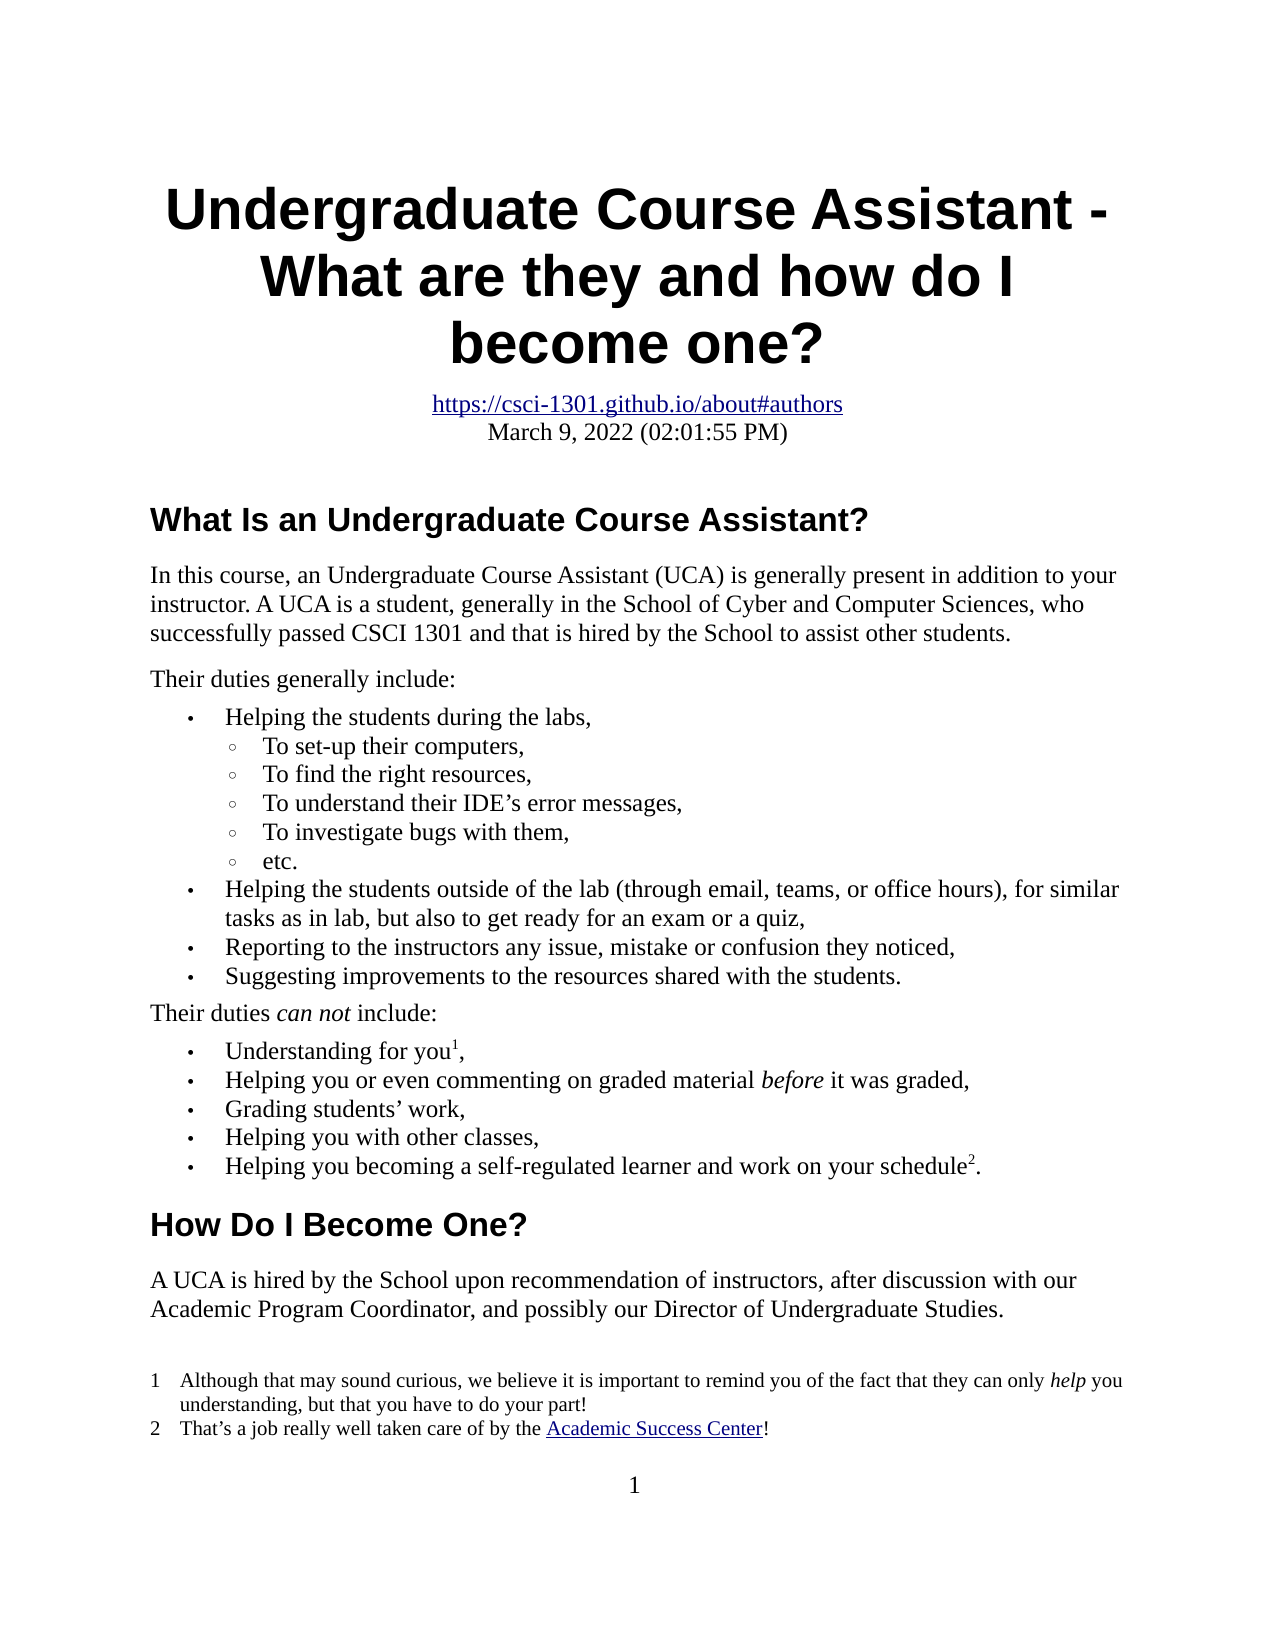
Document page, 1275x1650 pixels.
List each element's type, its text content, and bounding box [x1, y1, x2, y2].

text A UCA is hired by the School upon recommendation of instructors, after discussion with our Academic Program Coordinator, and possibly our Director of Undergraduate Studies. [150, 1265, 1125, 1322]
subtitle What Is an Undergraduate Course Assistant? [150, 500, 1125, 539]
list Grading students’ work, [187, 1094, 1125, 1122]
list Helping the students outside of the lab (through email, teams, or office hours), for similar tasks as in lab, but also to get ready for an exam or a quiz, [187, 874, 1125, 932]
list Reporting to the instructors any issue, mistake or confusion they noticed, [187, 932, 1125, 961]
subtitle How Do I Become One? [150, 1205, 1125, 1243]
list To find the right resources, [225, 759, 1125, 788]
text Their duties can not include: [150, 998, 1125, 1027]
list Helping you or even commenting on graded material before it was graded, [187, 1065, 1125, 1094]
title Undergraduate Course Assistant - What are they and how do I become one? [150, 175, 1125, 376]
text March 9, 2022 (02:01:55 PM) [150, 417, 1125, 446]
list etc. [225, 846, 1125, 874]
list Helping you becoming a self-regulated learner and work on your schedule. [187, 1151, 1125, 1180]
text Their duties generally include: [150, 664, 1125, 693]
text https://csci-1301.github.io/about#authors [150, 389, 1125, 417]
list To set-up their computers, [225, 731, 1125, 759]
list That’s a job really well taken care of by the Academic Success Center! [150, 1416, 1125, 1440]
list Helping the students during the labs, [187, 702, 1125, 731]
list To investigate bugs with them, [225, 817, 1125, 846]
list Understanding for you, [187, 1036, 1125, 1065]
list Helping you with other classes, [187, 1122, 1125, 1151]
list Although that may sound curious, we believe it is important to remind you of the fact that they can only help you understanding, but that you have to do your part! [150, 1368, 1125, 1416]
text In this course, an Undergraduate Course Assistant (UCA) is generally present in addition to your instructor. A UCA is a student, generally in the School of Cyber and Computer Sciences, who successfully passed CSCI 1301 and that is hired by the School to assist other students. [150, 560, 1125, 646]
list Suggesting improvements to the resources shared with the students. [187, 961, 1125, 989]
list To understand their IDE’s error messages, [225, 788, 1125, 817]
